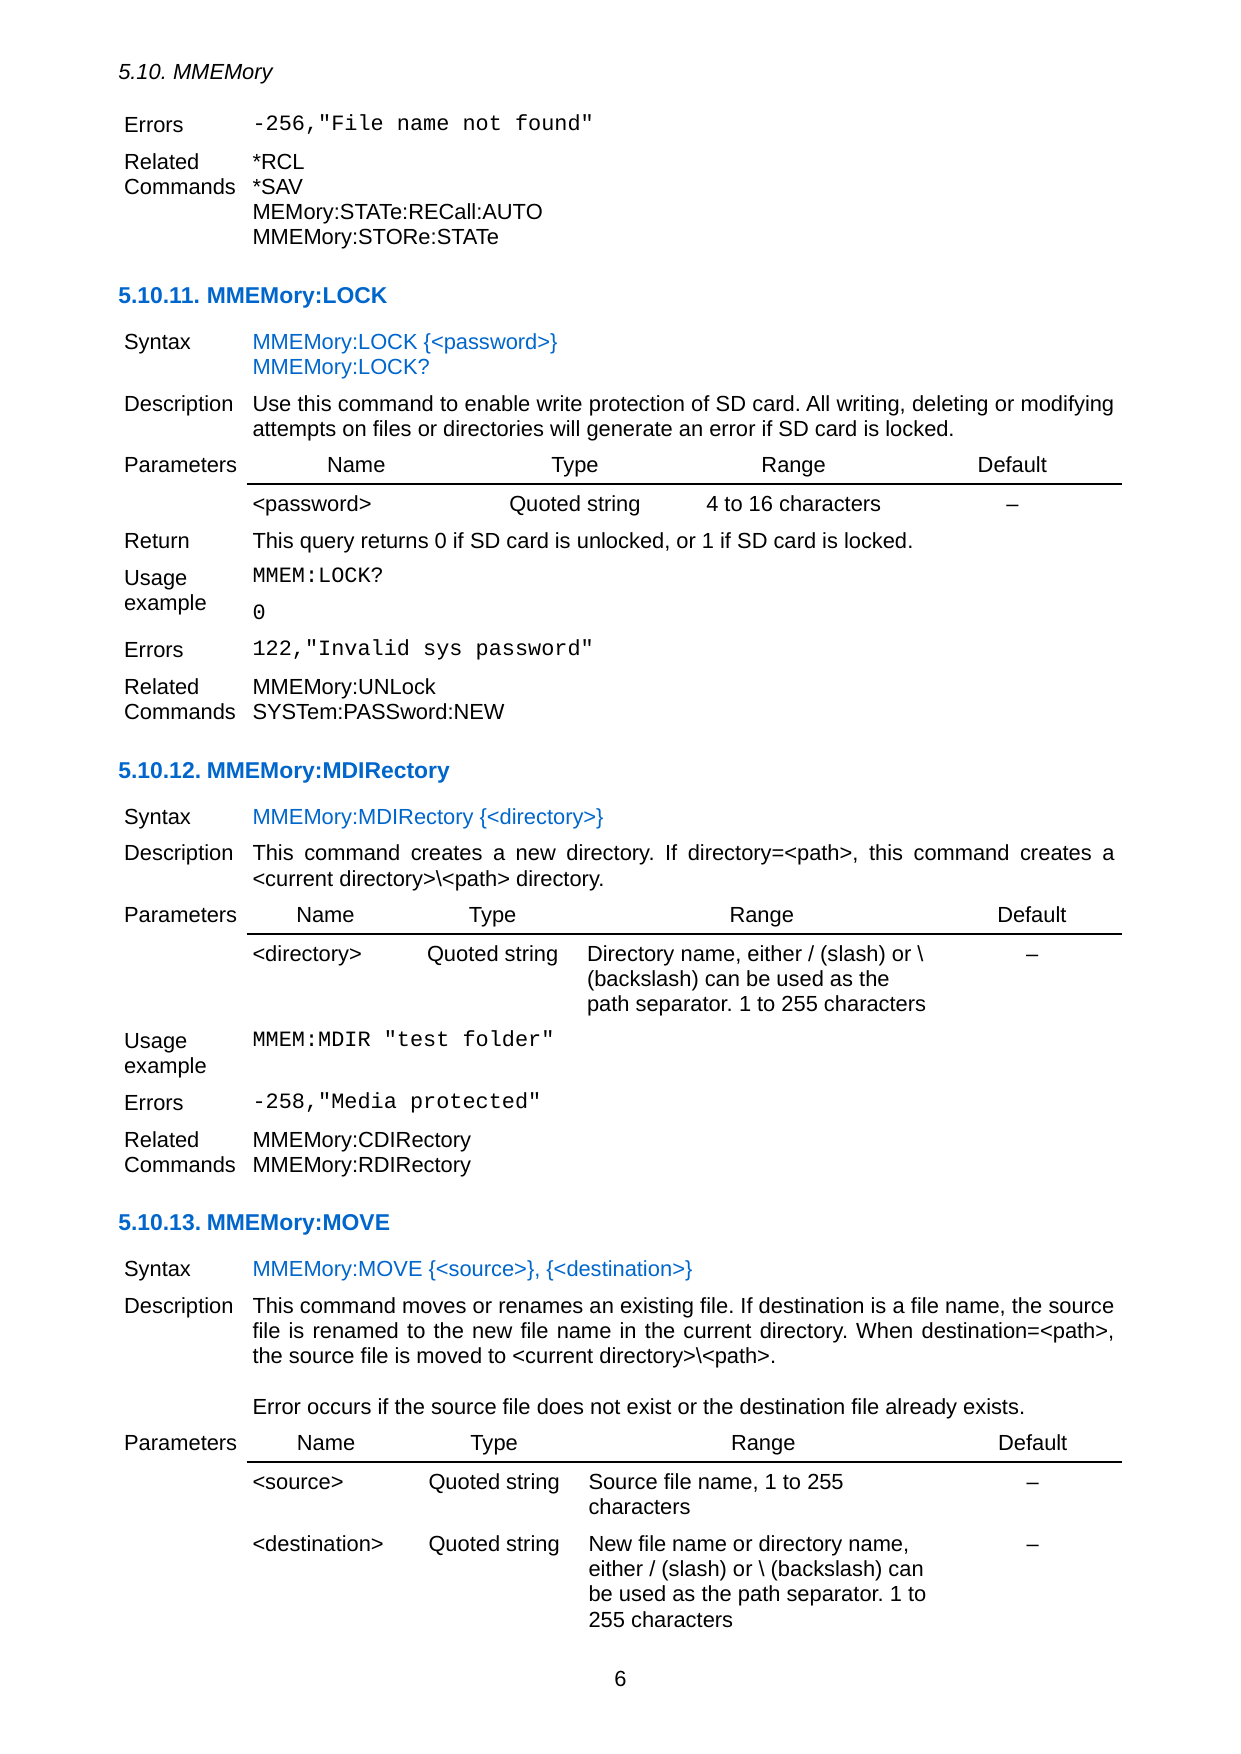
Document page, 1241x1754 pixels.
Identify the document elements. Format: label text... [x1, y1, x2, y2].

table_cell Type [405, 1425, 583, 1461]
table_cell Type [465, 447, 684, 483]
table_cell – [944, 1463, 1122, 1525]
table_cell This command moves or renames an existing file. If destination is a file name, the source file is renamed to the new file name in the current directory. When destination=<path>, the source file is moved to <current directory>\<path>. Error occurs if the source file does not exist or the destination file already exists. [247, 1287, 1122, 1424]
subtitle MMEMory:MDIRectory [118, 757, 1122, 783]
table_cell <password> [247, 485, 465, 522]
table_cell -256,"File name not found" [247, 106, 1122, 143]
table_cell Errors [118, 1084, 247, 1121]
table_cell Related Commands [118, 668, 247, 730]
table_cell New file name or directory name, either / (slash) or \ (backslash) can be used as the path separator. 1 to 255 characters [583, 1525, 943, 1637]
subtitle MMEMory:LOCK [118, 282, 1122, 308]
table_cell This query returns 0 if SD card is unlocked, or 1 if SD card is locked. [247, 522, 1122, 559]
table_cell 122,"Invalid sys password" [247, 632, 1122, 668]
table_cell Range [581, 896, 942, 933]
table_cell Usage example [118, 1022, 247, 1084]
table_cell Range [684, 447, 903, 483]
table_cell Errors [118, 106, 247, 143]
table_cell Description [118, 835, 247, 896]
table_cell MMEM:MDIR "test folder" [247, 1022, 1122, 1084]
table_cell MMEMory:UNLock SYSTem:PASSword:NEW [247, 668, 1122, 730]
table_cell Parameters [118, 896, 247, 1022]
table_cell Quoted string [404, 935, 581, 1022]
table_cell Quoted string [405, 1463, 583, 1525]
table_header MMEMory:MDIRectory {<directory>} [247, 798, 1122, 834]
table_cell MMEM:LOCK? 0 [247, 559, 1122, 632]
table_cell -258,"Media protected" [247, 1084, 1122, 1121]
table_cell <source> [247, 1463, 405, 1525]
table_cell Related Commands [118, 143, 247, 255]
table_cell <destination> [247, 1525, 405, 1637]
table_cell Source file name, 1 to 255 characters [583, 1463, 943, 1525]
table_cell Name [247, 1425, 405, 1461]
table_cell Name [247, 896, 404, 933]
table_header Syntax [118, 323, 247, 385]
table_cell Use this command to enable write protection of SD card. All writing, deleting or modifying attempts on files or directories will generate an error if SD card is locked. [247, 385, 1122, 447]
table_cell Range [583, 1425, 943, 1461]
table_cell Default [903, 447, 1122, 483]
table_cell Related Commands [118, 1121, 247, 1183]
table_header Syntax [118, 798, 247, 834]
table_cell Parameters [118, 447, 247, 522]
table_cell Quoted string [465, 485, 684, 522]
table_cell Type [404, 896, 581, 933]
table_cell Parameters [118, 1425, 247, 1637]
table_header MMEMory:MOVE {<source>}, {<destination>} [247, 1250, 1122, 1287]
table_cell Quoted string [405, 1525, 583, 1637]
table_cell Directory name, either / (slash) or \ (backslash) can be used as the path separator. 1 to 255 characters [581, 935, 942, 1022]
table_cell <directory> [247, 935, 404, 1022]
table_cell This command creates a new directory. If directory=<path>, this command creates a <current directory>\<path> directory. [247, 835, 1122, 896]
table_cell MMEMory:CDIRectory MMEMory:RDIRectory [247, 1121, 1122, 1183]
table_cell Name [247, 447, 465, 483]
table_cell 4 to 16 characters [684, 485, 903, 522]
table_cell Default [944, 1425, 1122, 1461]
table_cell Description [118, 1287, 247, 1424]
table_cell – [944, 1525, 1122, 1637]
table_cell *RCL *SAV MEMory:STATe:RECall:AUTO MMEMory:STORe:STATe [247, 143, 1122, 255]
table_header MMEMory:LOCK {<password>} MMEMory:LOCK? [247, 323, 1122, 385]
table_cell – [903, 485, 1122, 522]
table_cell Default [942, 896, 1122, 933]
table_cell Return [118, 522, 247, 559]
table_header Syntax [118, 1250, 247, 1287]
table_cell Description [118, 385, 247, 447]
table_cell – [942, 935, 1122, 1022]
table_cell Usage example [118, 559, 247, 632]
table_cell Errors [118, 632, 247, 668]
subtitle MMEMory:MOVE [118, 1209, 1122, 1236]
